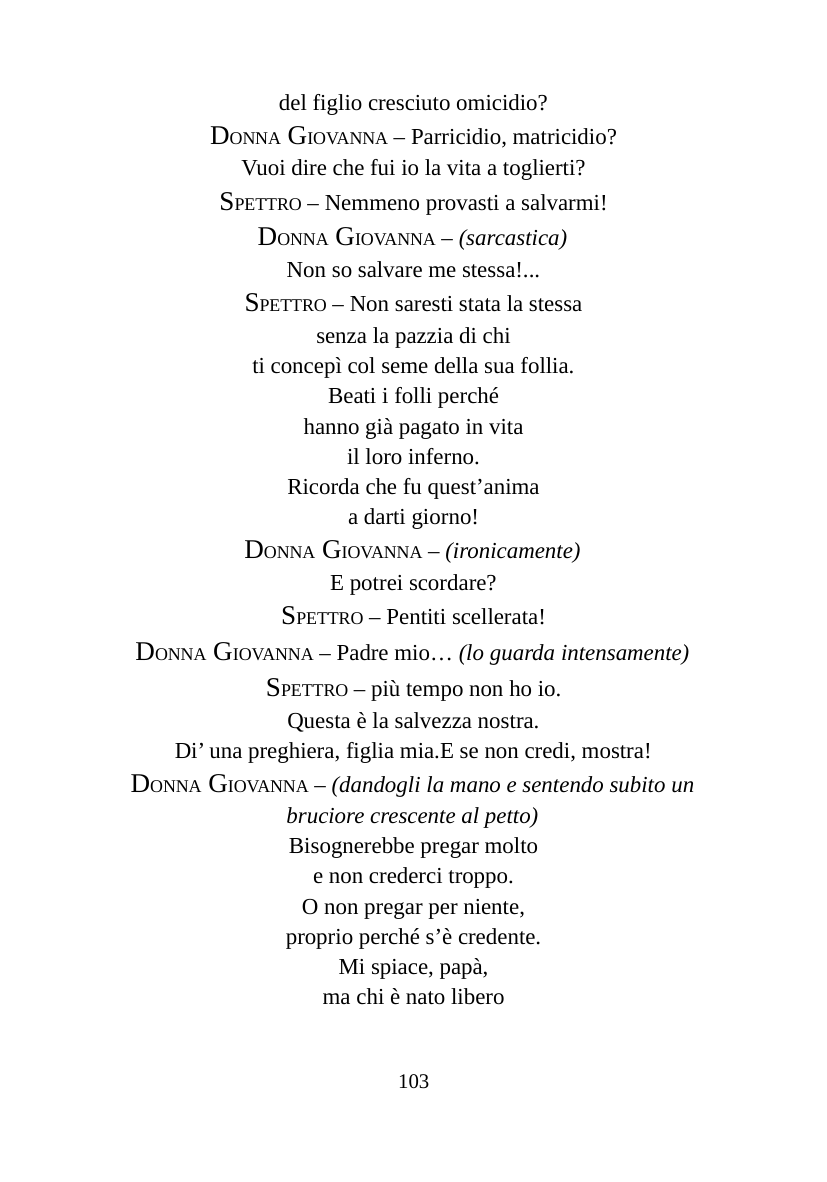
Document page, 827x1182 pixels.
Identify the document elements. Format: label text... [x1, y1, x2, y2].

text a darti giorno! [88, 503, 738, 530]
text Bisognerebbe pregar molto [88, 832, 738, 859]
text E potrei scordare? [88, 569, 738, 596]
text Donna Giovanna – (dandogli la mano e sentendo subito un bruciore crescente al petto) [88, 767, 738, 828]
text senza la pazzia di chi [88, 322, 738, 348]
text Ricorda che fu quest’anima [88, 473, 738, 499]
text Spettro – più tempo non ho io. [88, 671, 738, 702]
text Spettro – Non saresti stata la stessa [88, 286, 738, 317]
text e non crederci troppo. [88, 862, 738, 889]
text ma chi è nato libero [88, 983, 738, 1010]
text Questa è la salvezza nostra. [88, 707, 738, 733]
text Vuoi dire che fui io la vita a toglierti? [88, 154, 738, 181]
text Donna Giovanna – (sarcastica) [88, 220, 738, 252]
text Donna Giovanna – Padre mio… (lo guarda intensamente) [88, 635, 738, 666]
text Non so salvare me stessa!... [88, 256, 738, 282]
text O non pregar per niente, [88, 893, 738, 919]
text Spettro – Nemmeno provasti a salvarmi! [88, 185, 738, 216]
text del figlio cresciuto omicidio? [88, 88, 738, 115]
text ti concepì col seme della sua follia. [88, 352, 738, 379]
text Donna Giovanna – Parricidio, matricidio? [88, 119, 738, 150]
text hanno già pagato in vita [88, 413, 738, 439]
text Spettro – Pentiti scellerata! [88, 599, 738, 631]
text Beati i folli perché [88, 382, 738, 409]
text il loro inferno. [88, 443, 738, 469]
text proprio perché s’è credente. [88, 923, 738, 949]
text Di’ una preghiera, figlia mia.E se non credi, mostra! [88, 737, 738, 763]
text Mi spiace, papà, [88, 953, 738, 979]
text Donna Giovanna – (ironicamente) [88, 533, 738, 565]
